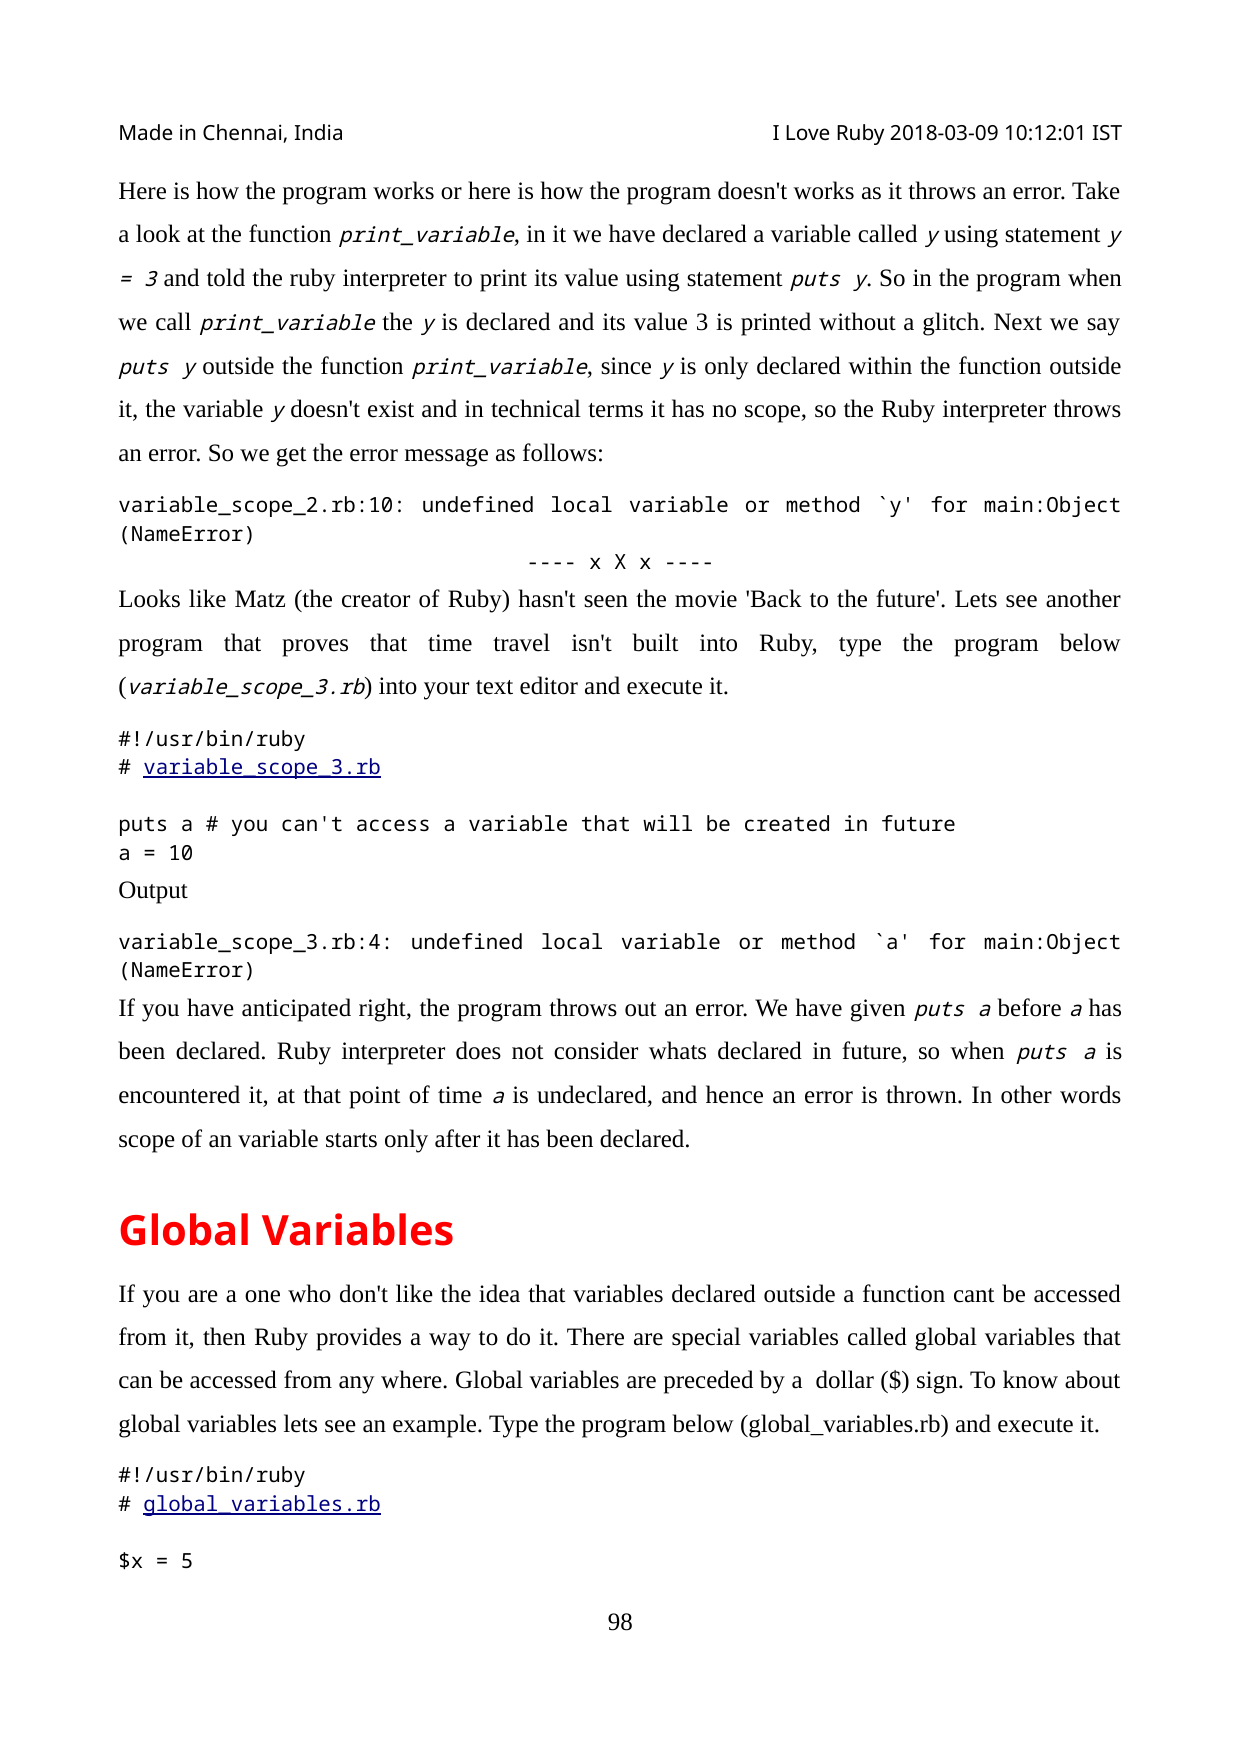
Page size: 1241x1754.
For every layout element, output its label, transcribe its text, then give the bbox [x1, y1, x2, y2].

text puts a # you can't access a variable that will be created in future [118, 809, 1122, 838]
text variable_scope_3.rb:4: undefined local variable or method `a' for main:Object (NameError) [118, 927, 1122, 984]
text ---- x X x ---- [118, 547, 1122, 576]
text #!/usr/bin/ruby [118, 724, 1122, 752]
text Looks like Matz (the creator of Ruby) hasn't seen the movie 'Back to the future'. Lets see another program that proves that time travel isn't built into Ruby, type the program below (variable_scope_3.rb) into your text editor and execute it. [118, 584, 1122, 700]
text # variable_scope_3.rb [118, 752, 1122, 781]
text If you are a one who don't like the idea that variables declared outside a function cant be accessed from it, then Ruby provides a way to do it. There are special variables called global variables that can be accessed from any where. Global variables are preceded by a dollar ($) sign. To know about global variables lets see an example. Type the program below (global_variables.rb) and execute it. [118, 1279, 1122, 1437]
text #!/usr/bin/ruby [118, 1461, 1122, 1489]
text Here is how the program works or here is how the program doesn't works as it throws an error. Take a look at the function print_variable, in it we have declared a variable called y using statement y = 3 and told the ruby interpreter to print its value using statement puts y. So in the program when we call print_variable the y is declared and its value 3 is printed without a glitch. Next we say puts y outside the function print_variable, since y is only declared within the function outside it, the variable y doesn't exist and in technical terms it has no scope, so the Ruby interpreter throws an error. So we get the error message as follows: [118, 176, 1122, 467]
text If you have anticipated right, the program throws out an error. We have given puts a before a has been declared. Ruby interpreter does not consider whats declared in future, so when puts a is encountered it, at that point of time a is undeclared, and hence an error is thrown. In other words scope of an variable starts only after it has been declared. [118, 993, 1122, 1153]
text Output [118, 875, 1122, 904]
text a = 10 [118, 838, 1122, 866]
text # global_variables.rb [118, 1489, 1122, 1517]
subtitle Global Variables [118, 1201, 1122, 1258]
text variable_scope_2.rb:10: undefined local variable or method `y' for main:Object (NameError) [118, 490, 1122, 547]
text $x = 5 [118, 1546, 1122, 1574]
